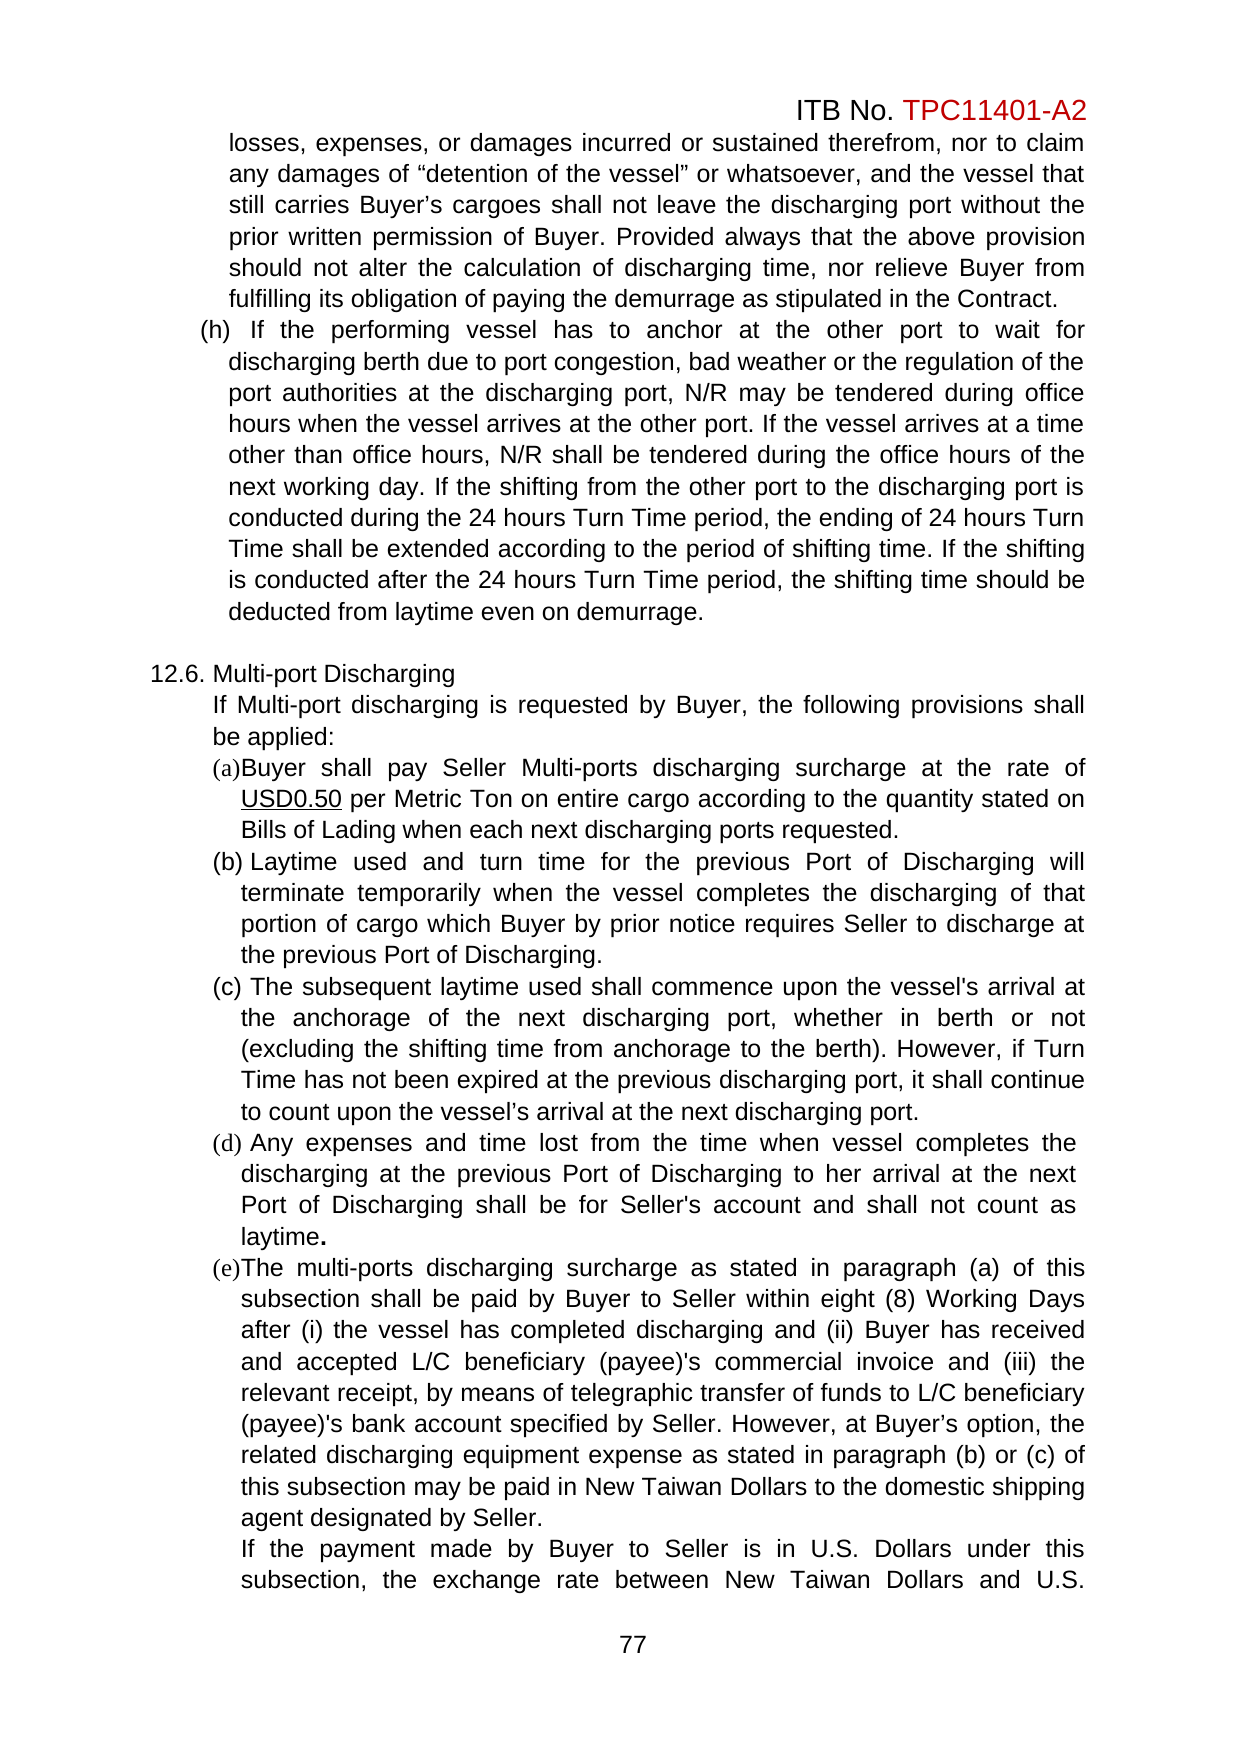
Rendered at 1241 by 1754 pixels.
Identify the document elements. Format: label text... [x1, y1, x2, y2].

text If the payment made by Buyer to Seller is in U.S. Dollars under this subsection, the exchange rate between New Taiwan Dollars and U.S. [241, 1532, 1087, 1595]
text losses, expenses, or damages incurred or sustained therefrom, nor to claim any damages of “detention of the vessel” or whatsoever, and the vessel that still carries Buyer’s cargoes shall not leave the discharging port without the prior written permission of Buyer. Provided always that the above provision should not alter the calculation of discharging time, nor relieve Buyer from fulfilling its obligation of paying the demurrage as stipulated in the Contract. [228, 126, 1087, 314]
list The subsequent laytime used shall commence upon the vessel's arrival at the anchorage of the next discharging port, whether in berth or not (excluding the shifting time from anchorage to the berth). However, if Turn Time has not been expired at the previous discharging port, it shall continue to count upon the vessel’s arrival at the next discharging port. [212, 970, 1087, 1126]
list The multi-ports discharging surcharge as stated in paragraph (a) of this subsection shall be paid by Buyer to Seller within eight (8) Working Days after (i) the vessel has completed discharging and (ii) Buyer has received and accepted L/C beneficiary (payee)'s commercial invoice and (iii) the relevant receipt, by means of telegraphic transfer of funds to L/C beneficiary (payee)'s bank account specified by Seller. However, at Buyer’s option, the related discharging equipment expense as stated in paragraph (b) or (c) of this subsection may be paid in New Taiwan Dollars to the domestic shipping agent designated by Seller. [212, 1251, 1087, 1532]
text 12.6. Multi-port Discharging [150, 657, 1086, 689]
text If Multi-port discharging is requested by Buyer, the following provisions shall be applied: [212, 689, 1087, 751]
list Any expenses and time lost from the time when vessel completes the discharging at the previous Port of Discharging to her arrival at the next Port of Discharging shall be for Seller's account and shall not count as laytime. [212, 1126, 1078, 1251]
list Buyer shall pay Seller Multi-ports discharging surcharge at the rate of USD0.50 per Metric Ton on entire cargo according to the quantity stated on Bills of Lading when each next discharging ports requested. [212, 751, 1087, 845]
list Laytime used and turn time for the previous Port of Discharging will terminate temporarily when the vessel completes the discharging of that portion of cargo which Buyer by prior notice requires Seller to discharge at the previous Port of Discharging. [212, 845, 1087, 970]
list If the performing vessel has to anchor at the other port to wait for discharging berth due to port congestion, bad weather or the regulation of the port authorities at the discharging port, N/R may be tendered during office hours when the vessel arrives at the other port. If the vessel arrives at a time other than office hours, N/R shall be tendered during the office hours of the next working day. If the shifting from the other port to the discharging port is conducted during the 24 hours Turn Time period, the ending of 24 hours Turn Time shall be extended according to the period of shifting time. If the shifting is conducted after the 24 hours Turn Time period, the shifting time should be deducted from laytime even on demurrage. [200, 314, 1087, 626]
